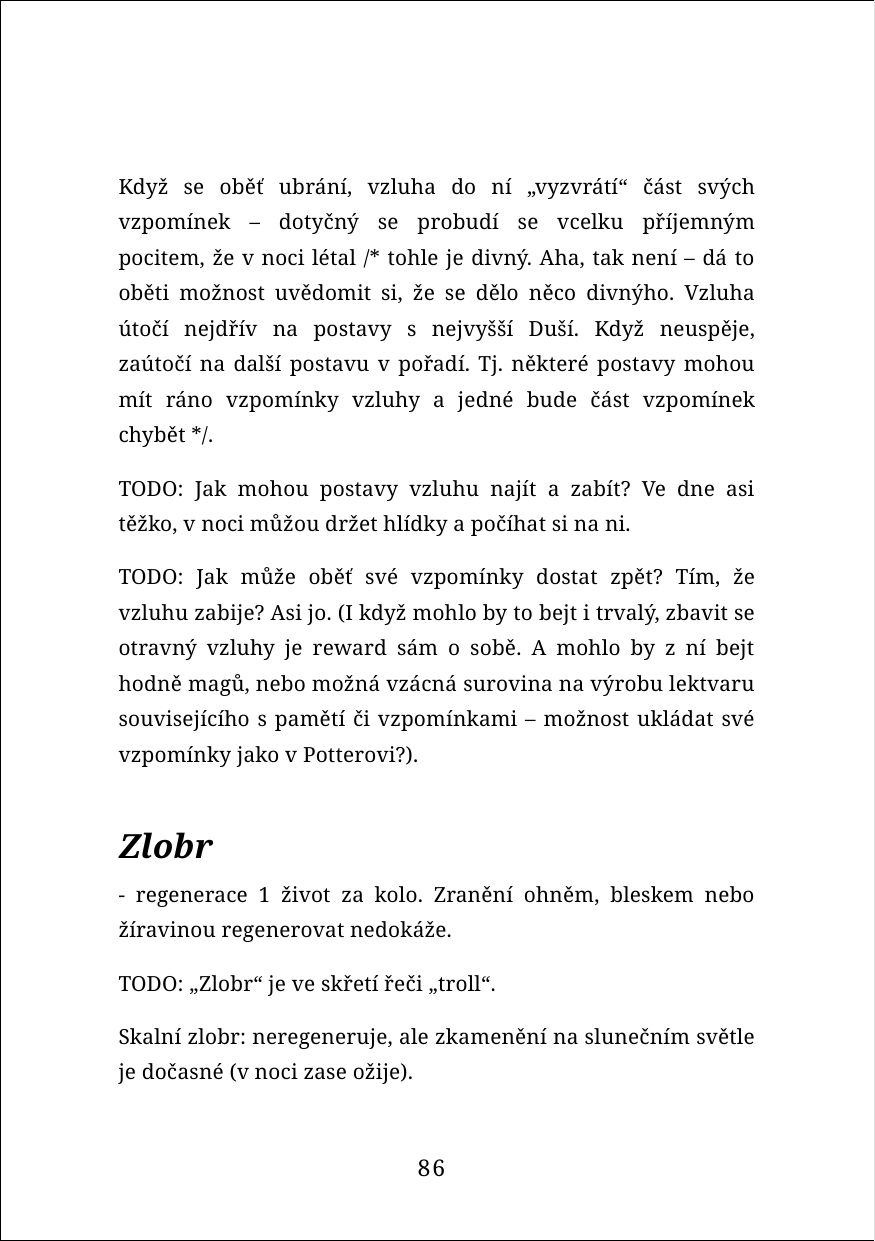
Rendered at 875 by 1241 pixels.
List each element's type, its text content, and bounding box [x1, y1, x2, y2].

text TODO: „Zlobr“ je ve skřetí řeči „troll“. [118, 969, 756, 997]
subtitle Zlobr [118, 823, 756, 868]
text TODO: Jak mohou postavy vzluhu najít a zabít? Ve dne asi těžko, v noci můžou držet hlídky a počíhat si na ni. [118, 474, 756, 538]
text Když se oběť ubrání, vzluha do ní „vyzvrátí“ část svých vzpomínek – dotyčný se probudí se vcelku příjemným pocitem, že v noci létal /* tohle je divný. Aha, tak není – dá to oběti možnost uvědomit si, že se dělo něco divnýho. Vzluha útočí nejdřív na postavy s nejvyšší Duší. Když neuspěje, zaútočí na další postavu v pořadí. Tj. některé postavy mohou mít ráno vzpomínky vzluhy a jedné bude část vzpomínek chybět */. [118, 172, 756, 449]
text - regenerace 1 život za kolo. Zranění ohněm, bleskem nebo žíravinou regenerovat nedokáže. [118, 880, 756, 944]
text TODO: Jak může oběť své vzpomínky dostat zpět? Tím, že vzluhu zabije? Asi jo. (I když mohlo by to bejt i trvalý, zbavit se otravný vzluhy je reward sám o sobě. A mohlo by z ní bejt hodně magů, nebo možná vzácná surovina na výrobu lektvaru souvisejícího s pamětí či vzpomínkami – možnost ukládat své vzpomínky jako v Potterovi?). [118, 562, 756, 768]
text Skalní zlobr: neregeneruje, ale zkamenění na slunečním světle je dočasné (v noci zase ožije). [118, 1022, 756, 1086]
